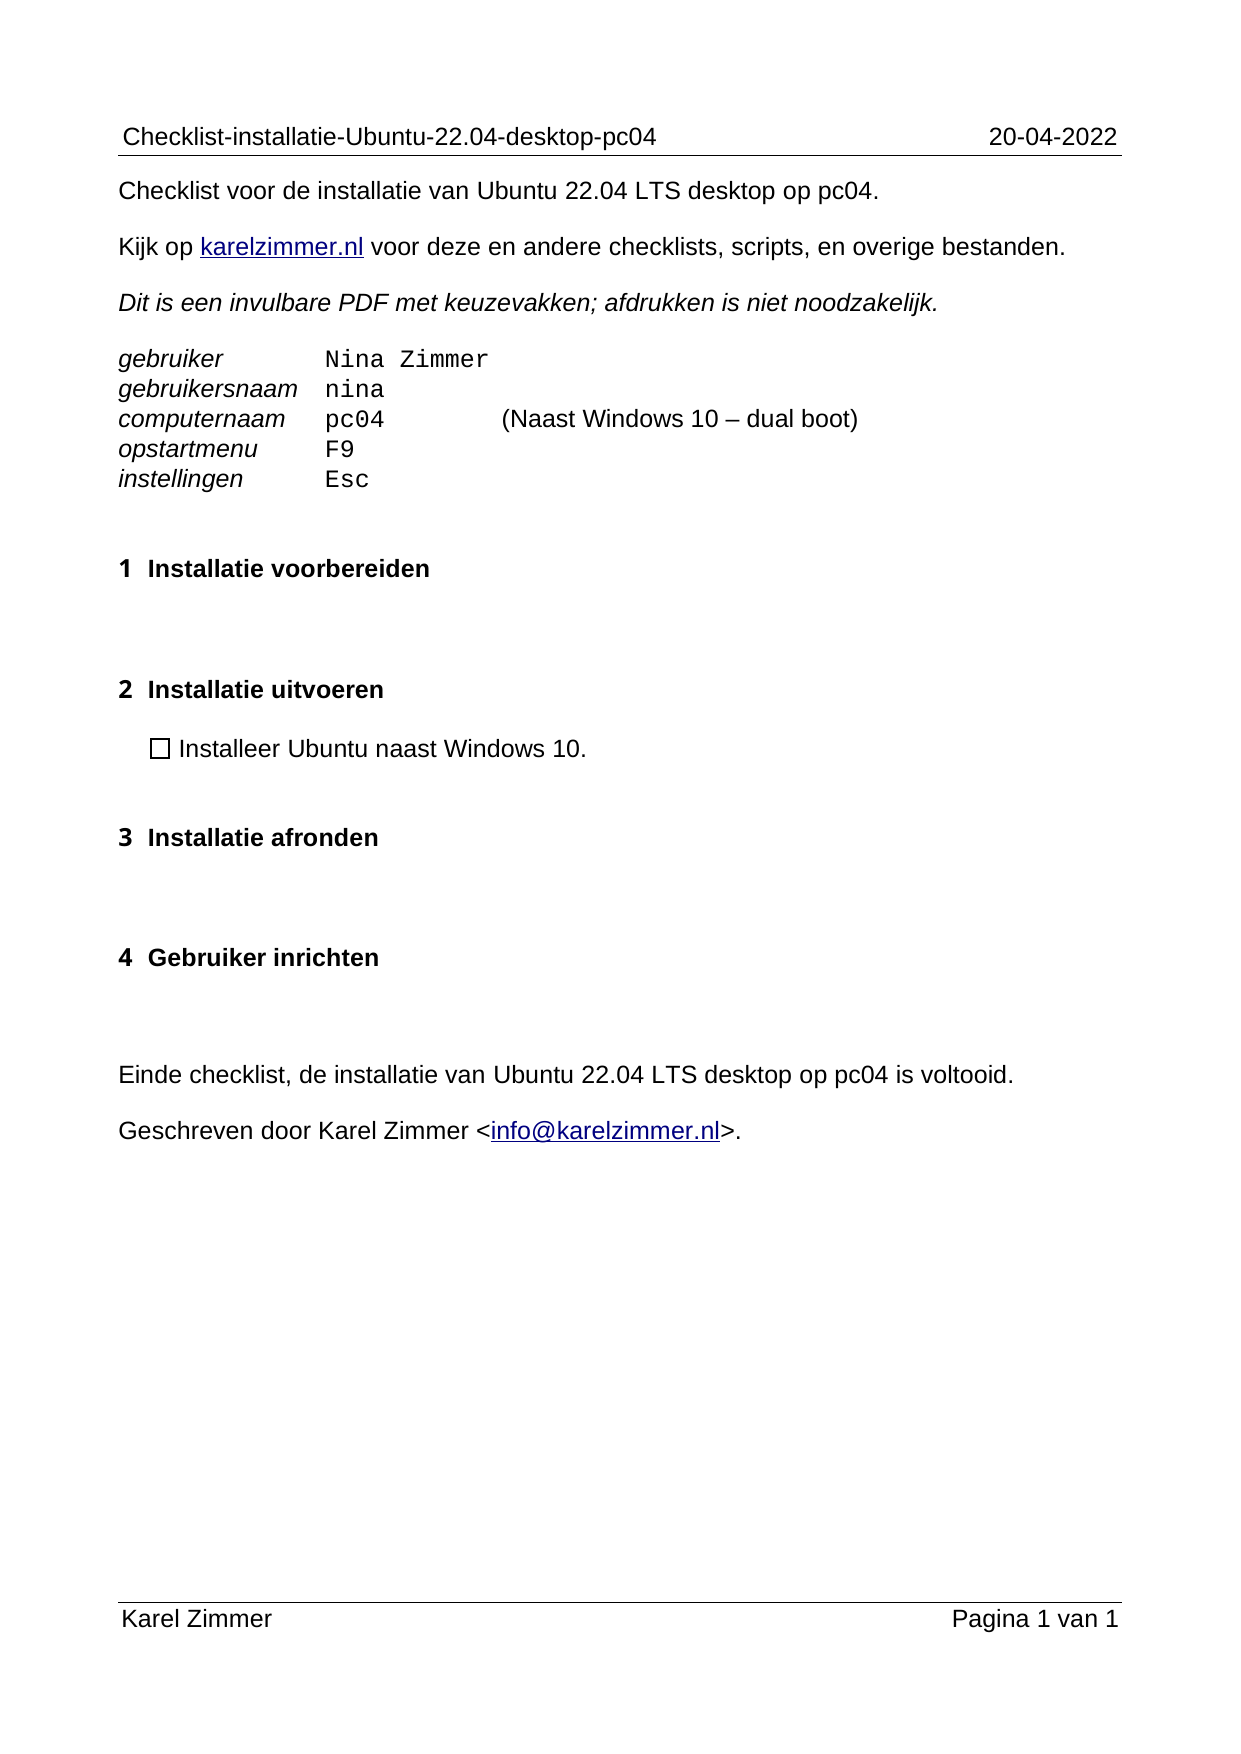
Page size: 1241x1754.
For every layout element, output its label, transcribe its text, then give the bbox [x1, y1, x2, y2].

table_header [141, 1002, 177, 1032]
table_header [177, 882, 1120, 912]
table_header [141, 613, 177, 643]
text instellingen Esc [118, 465, 1122, 495]
text Einde checklist, de installatie van Ubuntu 2.04 LTS desktop op pc04 is voltooid. Geschreven door Karel Zimmer <info@karelzimmer.nl>. [118, 1061, 1122, 1144]
text gebruiker Nina Zimmer [118, 345, 1122, 375]
list Installatie uitvoeren [118, 672, 1122, 706]
table_header [177, 1002, 1120, 1032]
text Dit is een invulbare PDF met keuzevakken; afdrukken is niet noodzakelijk. [118, 289, 1122, 317]
text opstartmenu F9 [118, 435, 1122, 465]
text gebruikersnaam nina [118, 375, 1122, 405]
list Gebruiker inrichten [118, 940, 1122, 974]
table_header Installeer Ubuntu naast Windows 10. [177, 734, 1120, 764]
text Checklist voor de installatie van Ubuntu 22.04 LTS desktop op pc04. [118, 177, 1122, 233]
text computernaam pc04 (Naast Windows 10 – dual boot) [118, 405, 1122, 435]
text Kijk op karelzimmer.nl voor deze en andere checklists, scripts, en overige bestanden. [118, 233, 1122, 261]
table_header [177, 613, 1120, 643]
table_header [141, 882, 177, 912]
list Installatie afronden [118, 820, 1122, 854]
table_header [141, 734, 177, 764]
list Installatie voorbereiden [118, 551, 1122, 585]
